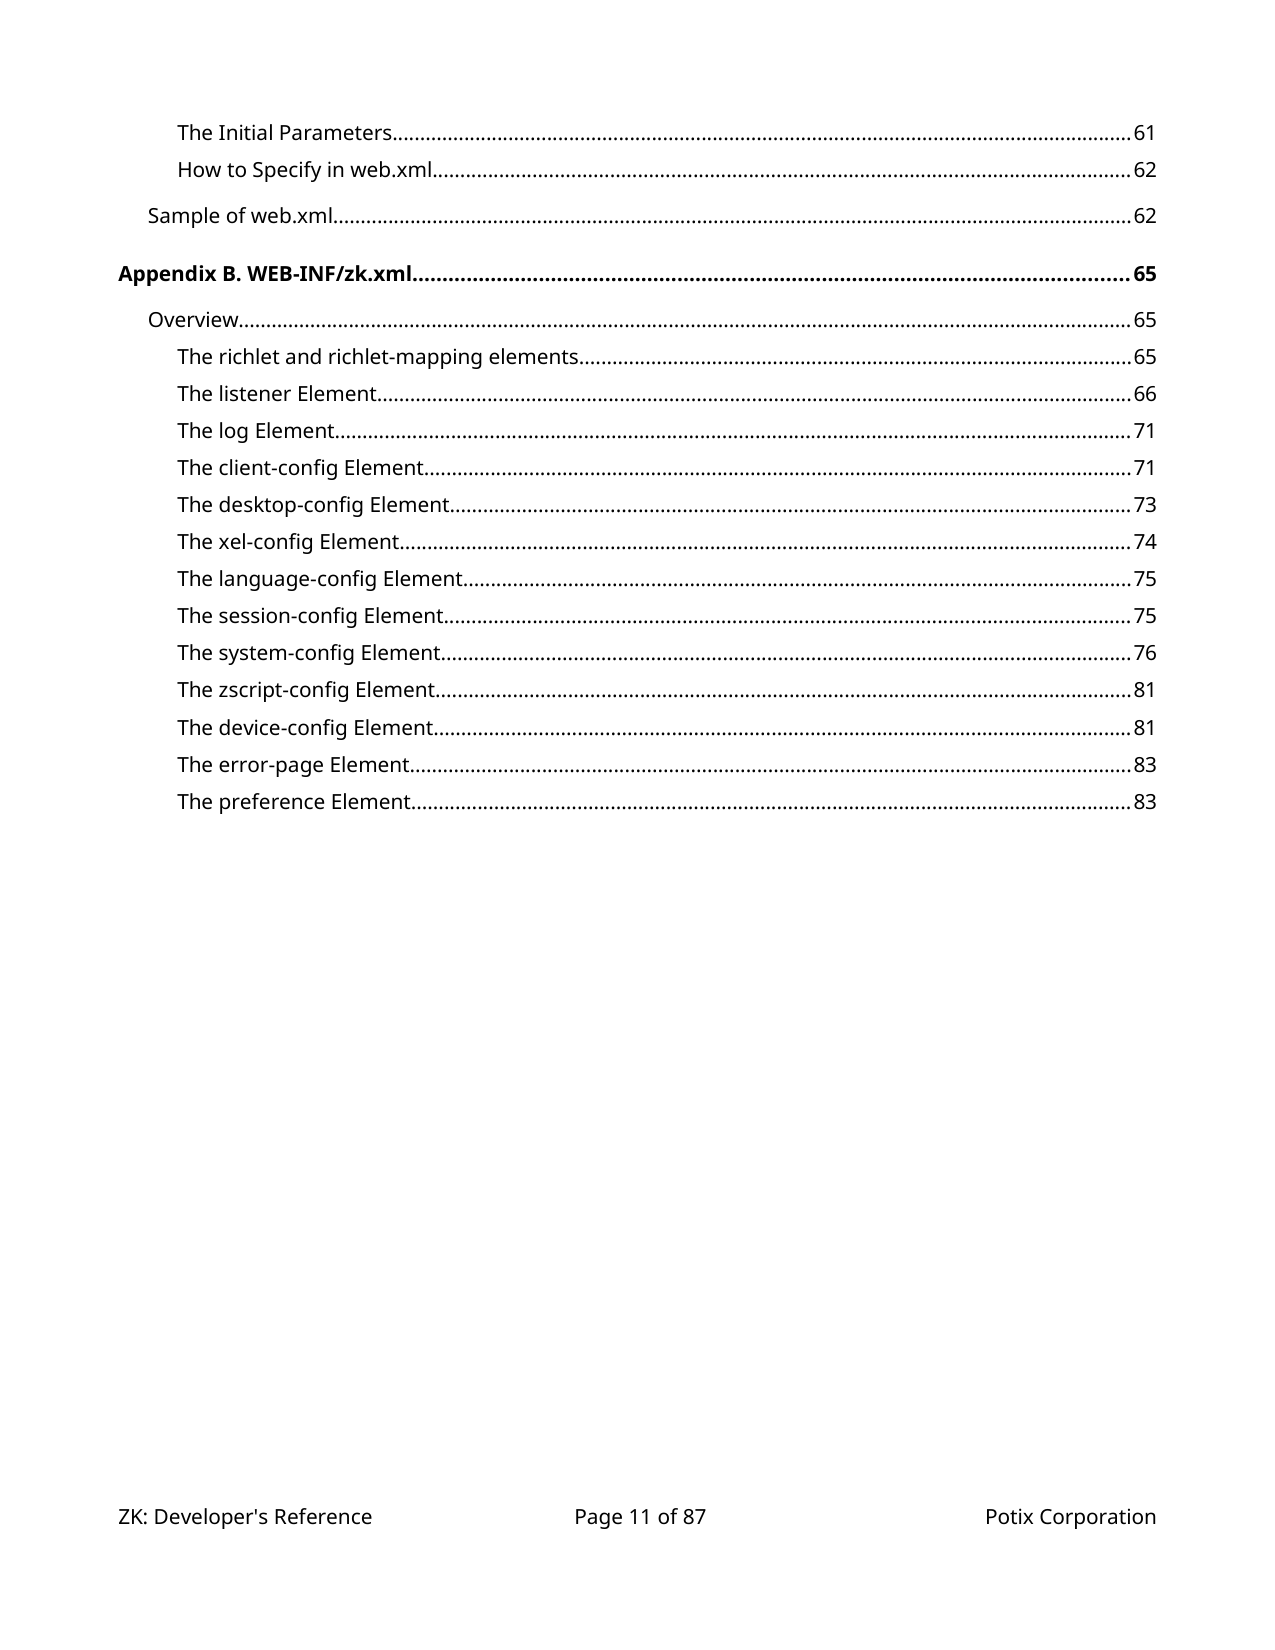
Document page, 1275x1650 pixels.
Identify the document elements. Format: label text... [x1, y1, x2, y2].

text The Initial Parameters 61 [177, 118, 1157, 146]
text The client-config Element 71 [177, 453, 1157, 481]
text The listener Element 66 [177, 379, 1157, 407]
text The device-config Element 81 [177, 713, 1157, 741]
text The richlet and richlet-mapping elements 65 [177, 342, 1157, 370]
text Sample of web.xml 62 [148, 201, 1157, 229]
text The error-page Element 83 [177, 750, 1157, 778]
text The zscript-config Element 81 [177, 676, 1157, 704]
text The session-config Element 75 [177, 601, 1157, 630]
text How to Specify in web.xml 62 [177, 155, 1157, 183]
text Appendix B. WEB-INF/zk.xml 65 [118, 259, 1157, 287]
text The preference Element 83 [177, 787, 1157, 815]
text The log Element 71 [177, 416, 1157, 444]
text The system-config Element 76 [177, 638, 1157, 667]
text Overview 65 [148, 305, 1157, 333]
text The language-config Element 75 [177, 564, 1157, 593]
text The desktop-config Element 73 [177, 490, 1157, 518]
text The xel-config Element 74 [177, 527, 1157, 556]
